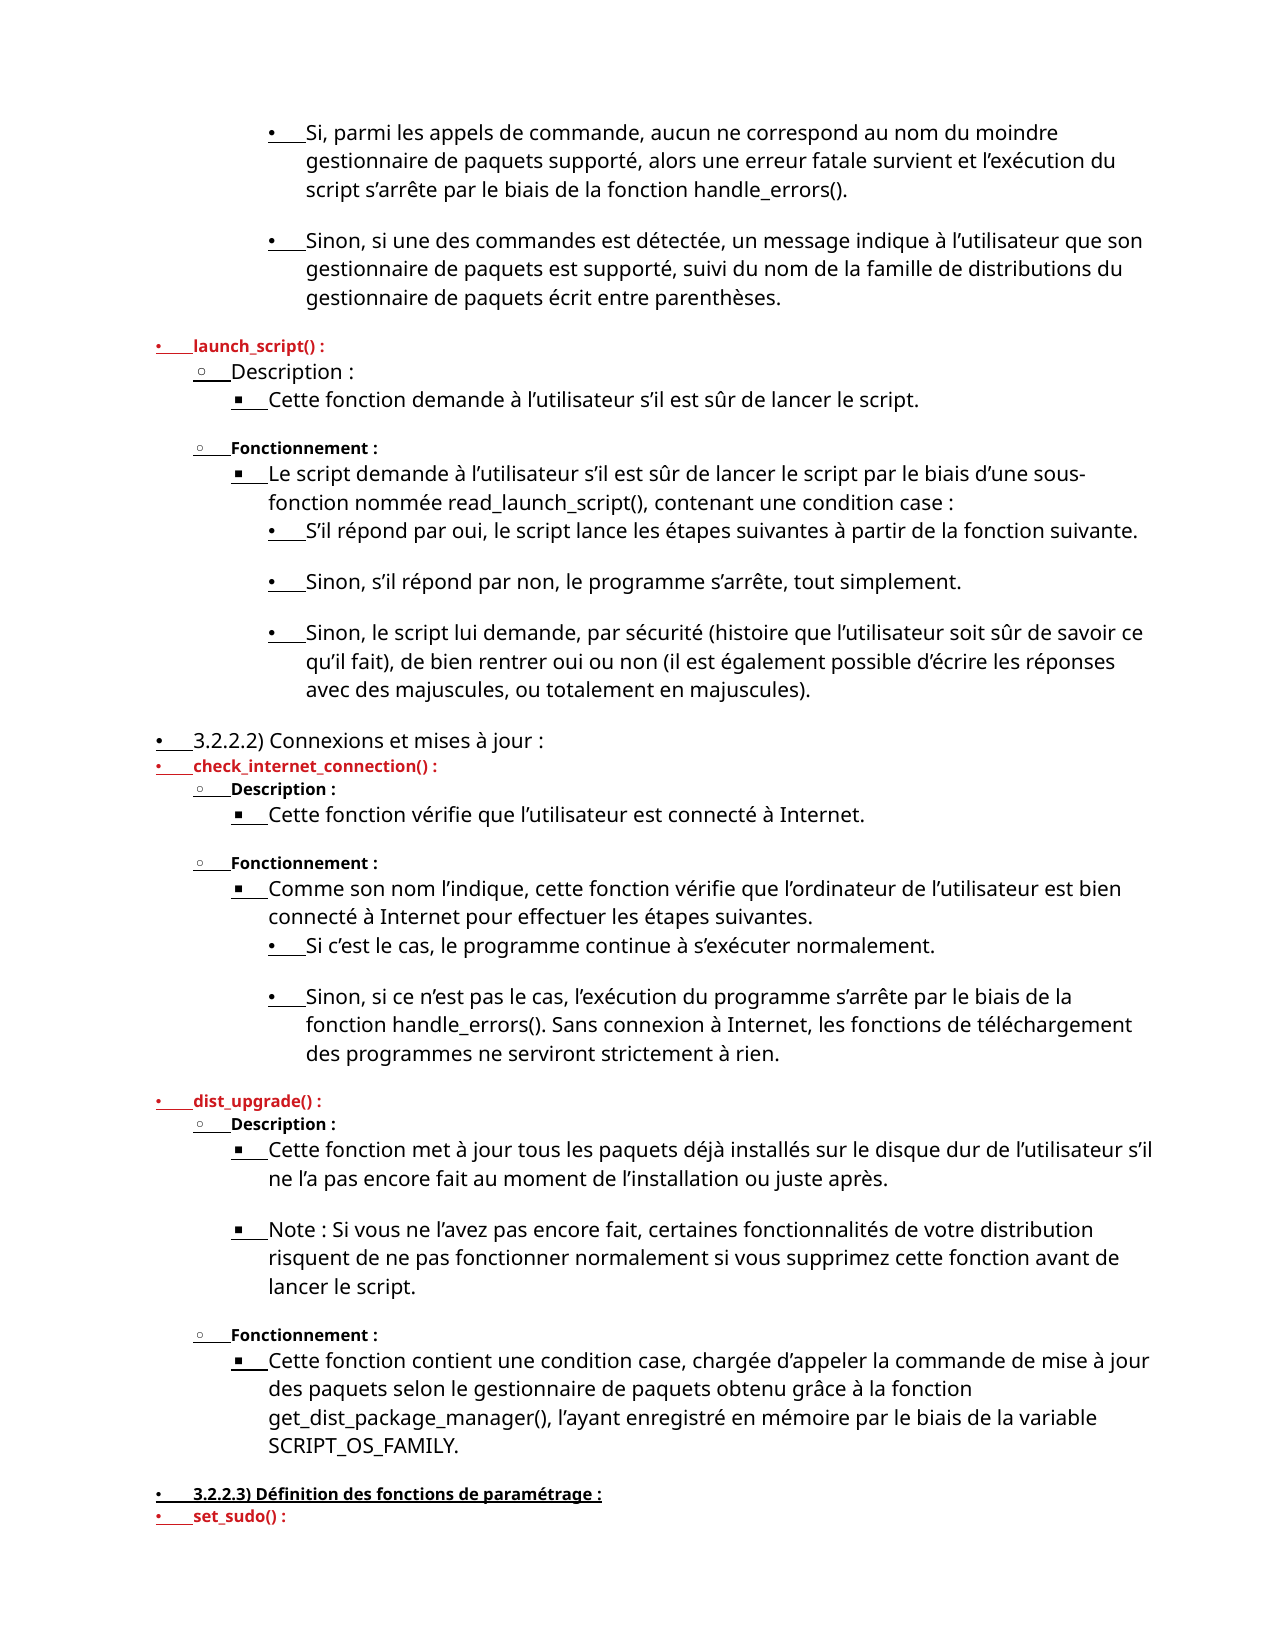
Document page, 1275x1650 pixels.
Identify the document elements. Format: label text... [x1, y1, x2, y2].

list check_internet_connection() : [156, 755, 1157, 777]
list set_sudo() : [156, 1505, 1157, 1528]
list launch_script() : [156, 334, 1157, 357]
list Cette fonction vérifie que l’utilisateur est connecté à Internet. [231, 800, 1157, 829]
list Si, parmi les appels de commande, aucun ne correspond au nom du moindre gestionnaire de paquets supporté, alors une erreur fatale survient et l’exécution du script s’arrête par le biais de la fonction handle_errors(). [268, 118, 1157, 203]
list S’il répond par oui, le script lance les étapes suivantes à partir de la fonction suivante. [268, 516, 1157, 544]
list 3.2.2.3) Définition des fonctions de paramétrage : [156, 1482, 1157, 1505]
list Sinon, le script lui demande, par sécurité (histoire que l’utilisateur soit sûr de savoir ce qu’il fait), de bien rentrer oui ou non (il est également possible d’écrire les réponses avec des majuscules, ou totalement en majuscules). [268, 618, 1157, 704]
list Si c’est le cas, le programme continue à s’exécuter normalement. [268, 931, 1157, 959]
list Fonctionnement : [193, 851, 1157, 874]
list Sinon, si une des commandes est détectée, un message indique à l’utilisateur que son gestionnaire de paquets est supporté, suivi du nom de la famille de distributions du gestionnaire de paquets écrit entre parenthèses. [268, 226, 1157, 311]
list Fonctionnement : [193, 436, 1157, 459]
list Comme son nom l’indique, cette fonction vérifie que l’ordinateur de l’utilisateur est bien connecté à Internet pour effectuer les étapes suivantes. [231, 874, 1157, 931]
list Sinon, s’il répond par non, le programme s’arrête, tout simplement. [268, 567, 1157, 596]
list Cette fonction met à jour tous les paquets déjà installés sur le disque dur de l’utilisateur s’il ne l’a pas encore fait au moment de l’installation ou juste après. [231, 1136, 1157, 1192]
list Le script demande à l’utilisateur s’il est sûr de lancer le script par le biais d’une sous-fonction nommée read_launch_script(), contenant une condition case : [231, 459, 1157, 516]
list Cette fonction demande à l’utilisateur s’il est sûr de lancer le script. [231, 385, 1157, 414]
list dist_upgrade() : [156, 1090, 1157, 1113]
list Sinon, si ce n’est pas le cas, l’exécution du programme s’arrête par le biais de la fonction handle_errors(). Sans connexion à Internet, les fonctions de téléchargement des programmes ne serviront strictement à rien. [268, 982, 1157, 1067]
list Description : [193, 357, 1157, 385]
list Note : Si vous ne l’avez pas encore fait, certaines fonctionnalités de votre distribution risquent de ne pas fonctionner normalement si vous supprimez cette fonction avant de lancer le script. [231, 1215, 1157, 1300]
list Fonctionnement : [193, 1323, 1157, 1346]
list Cette fonction contient une condition case, chargée d’appeler la commande de mise à jour des paquets selon le gestionnaire de paquets obtenu grâce à la fonction get_dist_package_manager(), l’ayant enregistré en mémoire par le biais de la variable SCRIPT_OS_FAMILY. [231, 1346, 1157, 1459]
list 3.2.2.2) Connexions et mises à jour : [156, 726, 1157, 755]
list Description : [193, 1113, 1157, 1136]
list Description : [193, 777, 1157, 800]
